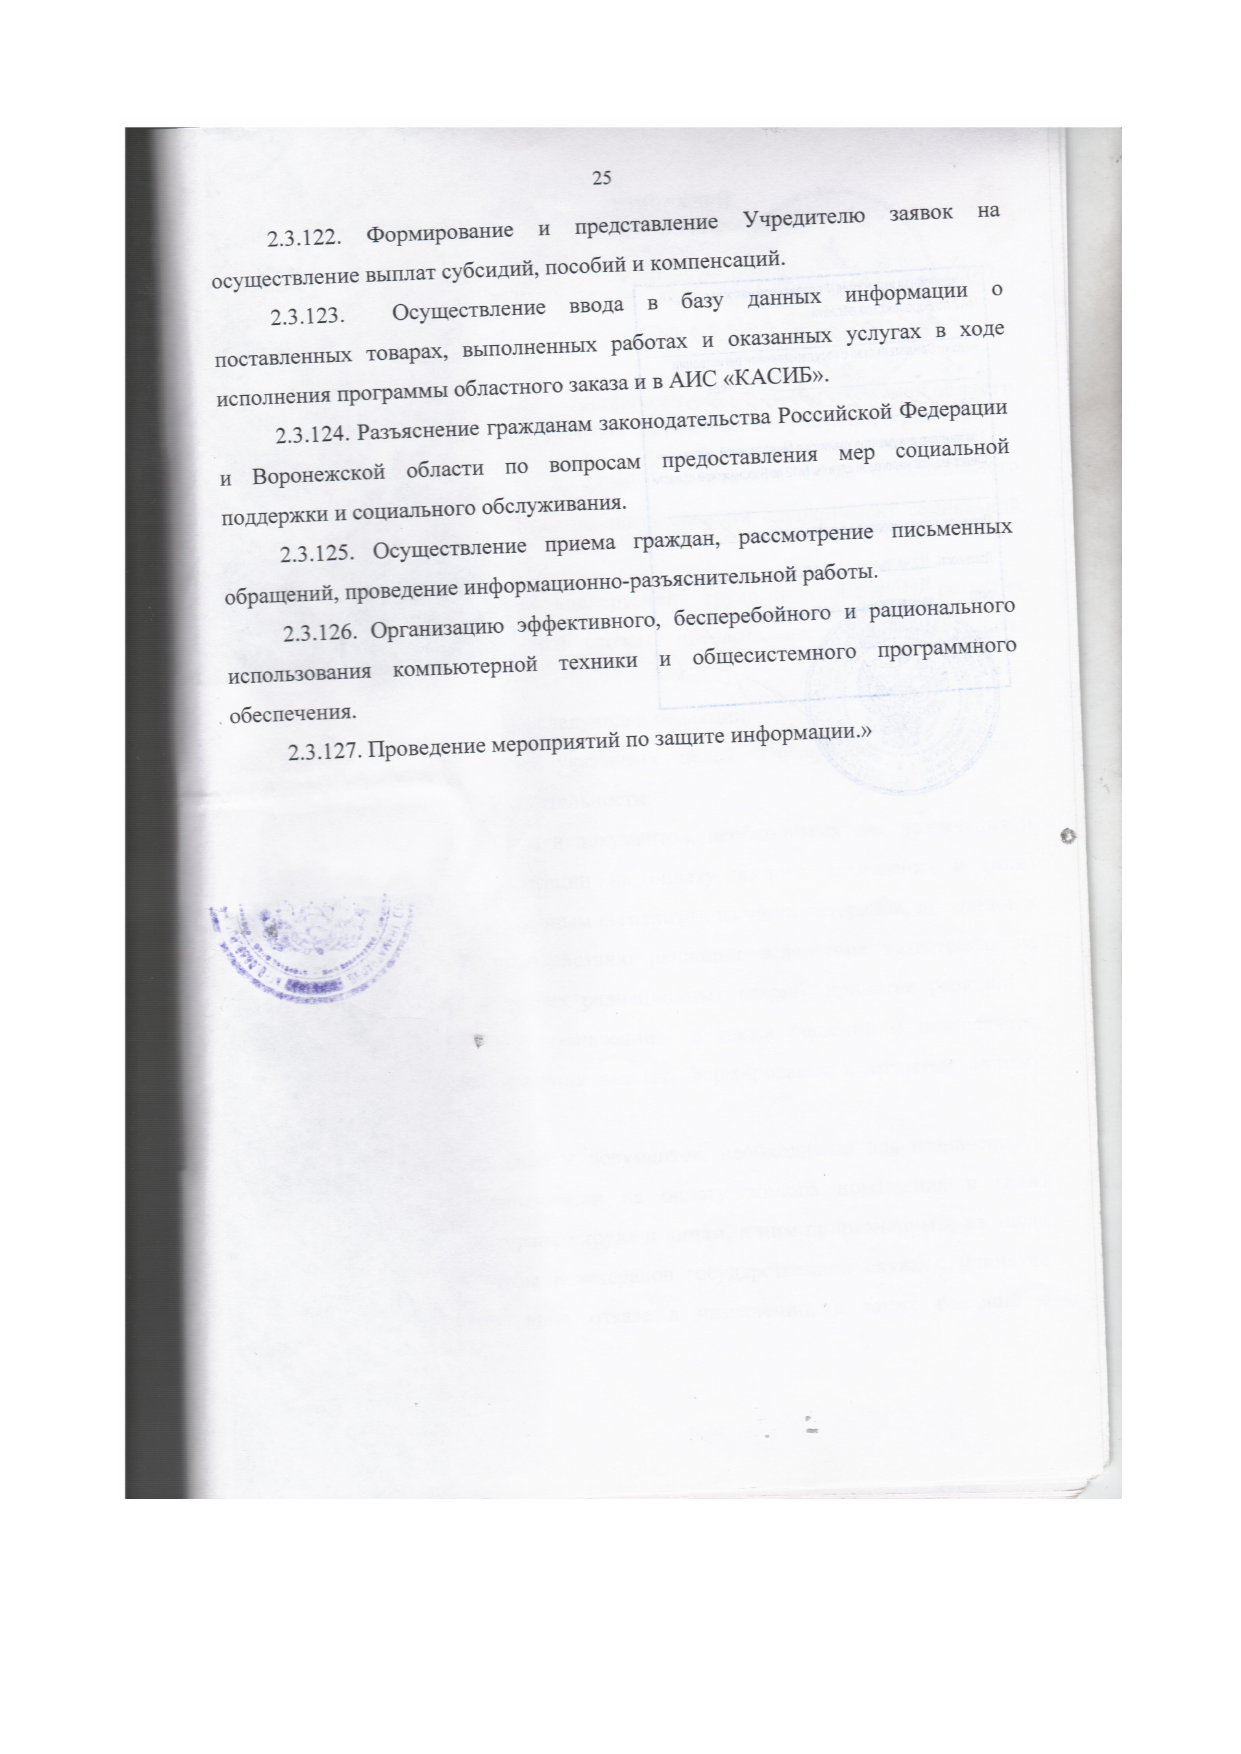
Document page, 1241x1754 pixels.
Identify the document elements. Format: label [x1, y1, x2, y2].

picture [118, 118, 1122, 1499]
